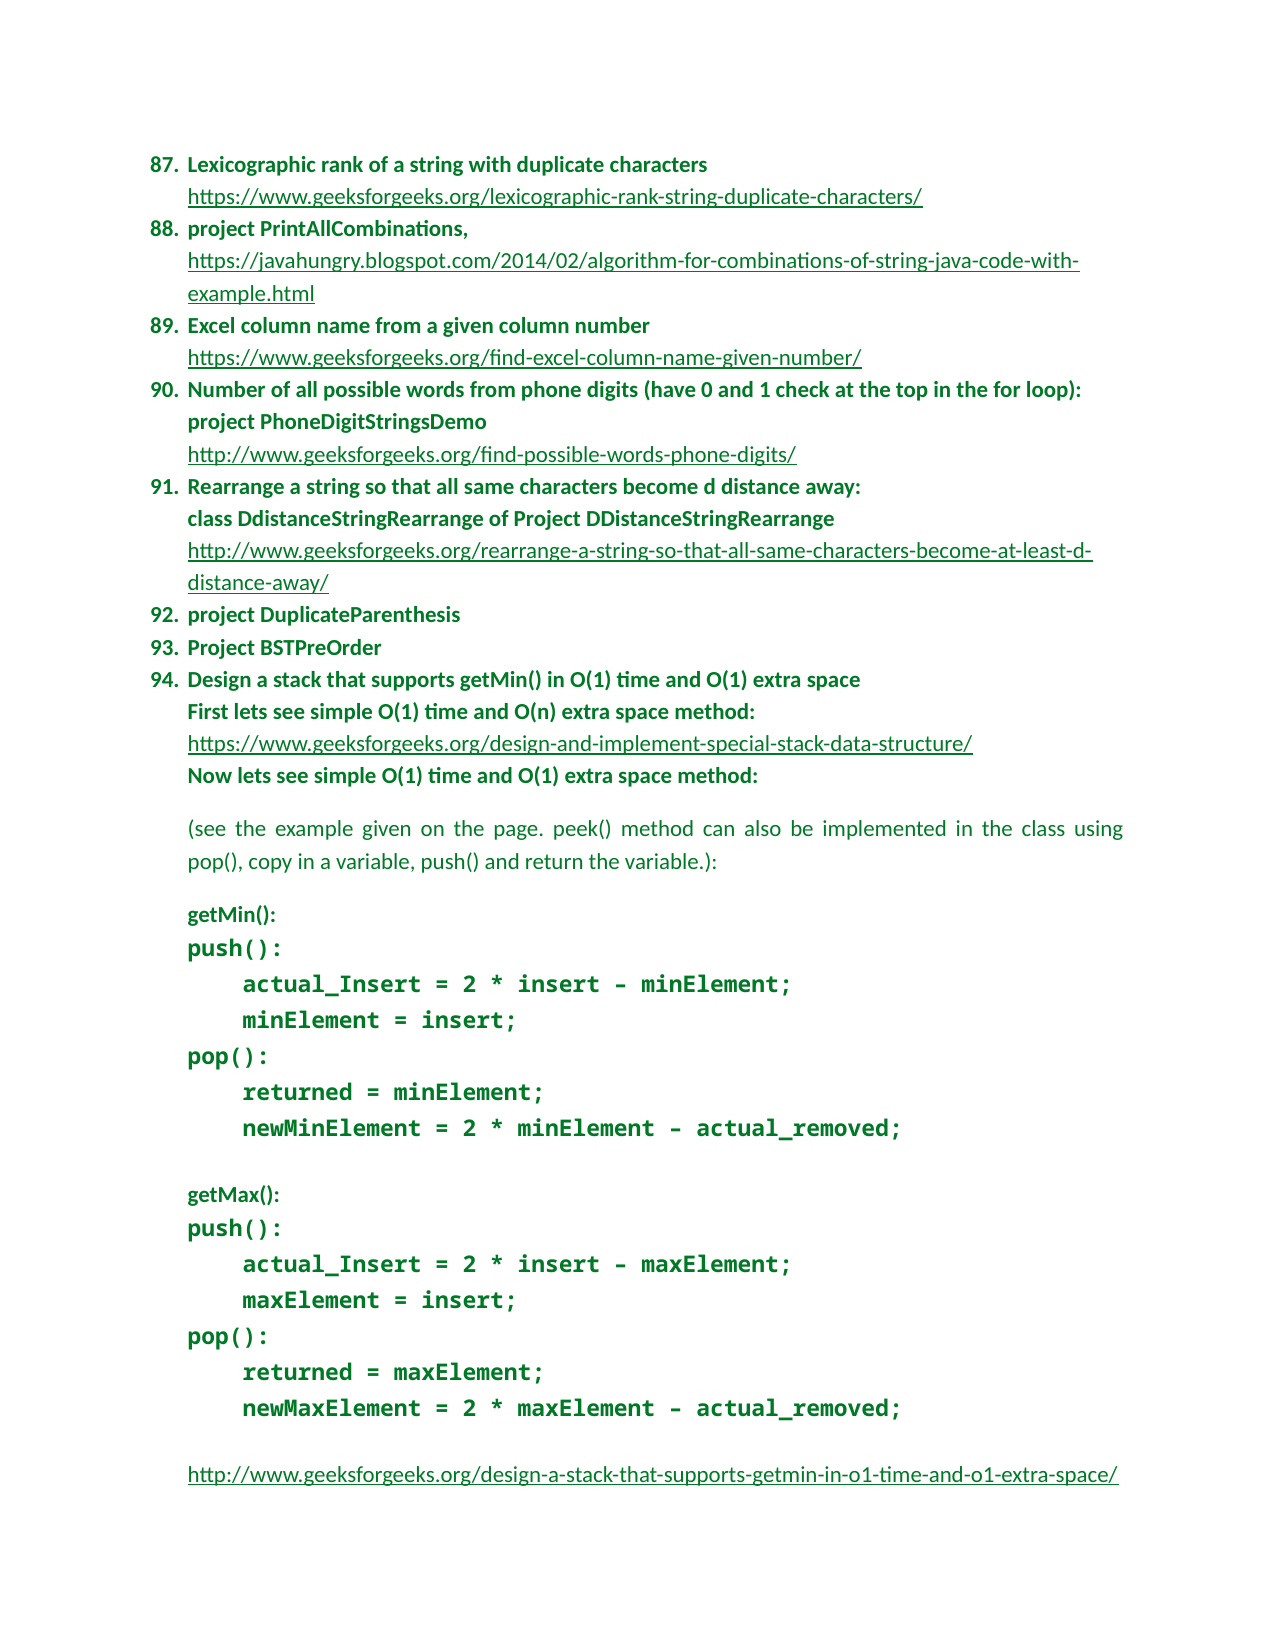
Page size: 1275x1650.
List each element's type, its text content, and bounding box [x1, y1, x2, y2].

list push(): [150, 932, 1125, 963]
list pop(): [150, 1320, 1125, 1351]
list newMinElement = 2 * minElement – actual_removed; [150, 1112, 1125, 1143]
list minElement = insert; [150, 1004, 1125, 1035]
list (see the example given on the page. peek() method can also be implemented in the class using pop(), copy in a variable, push() and return the variable.): [150, 814, 1125, 875]
list returned = maxElement; [150, 1356, 1125, 1387]
list actual_Insert = 2 * insert – minElement; [150, 968, 1125, 999]
list Design a stack that supports getMin() in O(1) time and O(1) extra space [150, 665, 1125, 693]
list newMaxElement = 2 * maxElement – actual_removed; [150, 1392, 1125, 1423]
list class DdistanceStringRearrange of Project DDistanceStringRearrange [150, 504, 1125, 532]
list getMin(): [150, 900, 1125, 928]
list https://www.geeksforgeeks.org/find-excel-column-name-given-number/ [150, 343, 1125, 371]
list pop(): [150, 1040, 1125, 1071]
list Project BSTPreOrder [150, 633, 1125, 661]
list http://www.geeksforgeeks.org/rearrange-a-string-so-that-all-same-characters-become-at-least-d-distance-away/ [150, 536, 1125, 596]
list maxElement = insert; [150, 1284, 1125, 1315]
list returned = minElement; [150, 1076, 1125, 1107]
list https://javahungry.blogspot.com/2014/02/algorithm-for-combinations-of-string-java-code-with-example.html [150, 247, 1125, 307]
list project PrintAllCombinations, [150, 214, 1125, 242]
list Now lets see simple O(1) time and O(1) extra space method: [150, 762, 1125, 789]
list push(): [150, 1212, 1125, 1243]
list http://www.geeksforgeeks.org/find-possible-words-phone-digits/ [150, 440, 1125, 468]
list https://www.geeksforgeeks.org/lexicographic-rank-string-duplicate-characters/ [150, 182, 1125, 210]
list Excel column name from a given column number [150, 311, 1125, 339]
list http://www.geeksforgeeks.org/design-a-stack-that-supports-getmin-in-o1-time-and-o1-extra-space/ [150, 1460, 1125, 1488]
list getMax(): [150, 1180, 1125, 1208]
list actual_Insert = 2 * insert – maxElement; [150, 1248, 1125, 1279]
list Number of all possible words from phone digits (have 0 and 1 check at the top in the for loop): [150, 375, 1125, 403]
list https://www.geeksforgeeks.org/design-and-implement-special-stack-data-structure/ [150, 729, 1125, 757]
list First lets see simple O(1) time and O(n) extra space method: [150, 697, 1125, 725]
list project PhoneDigitStringsDemo [150, 407, 1125, 436]
list project DuplicateParenthesis [150, 601, 1125, 629]
list Lexicographic rank of a string with duplicate characters [150, 150, 1125, 178]
list Rearrange a string so that all same characters become d distance away: [150, 472, 1125, 500]
